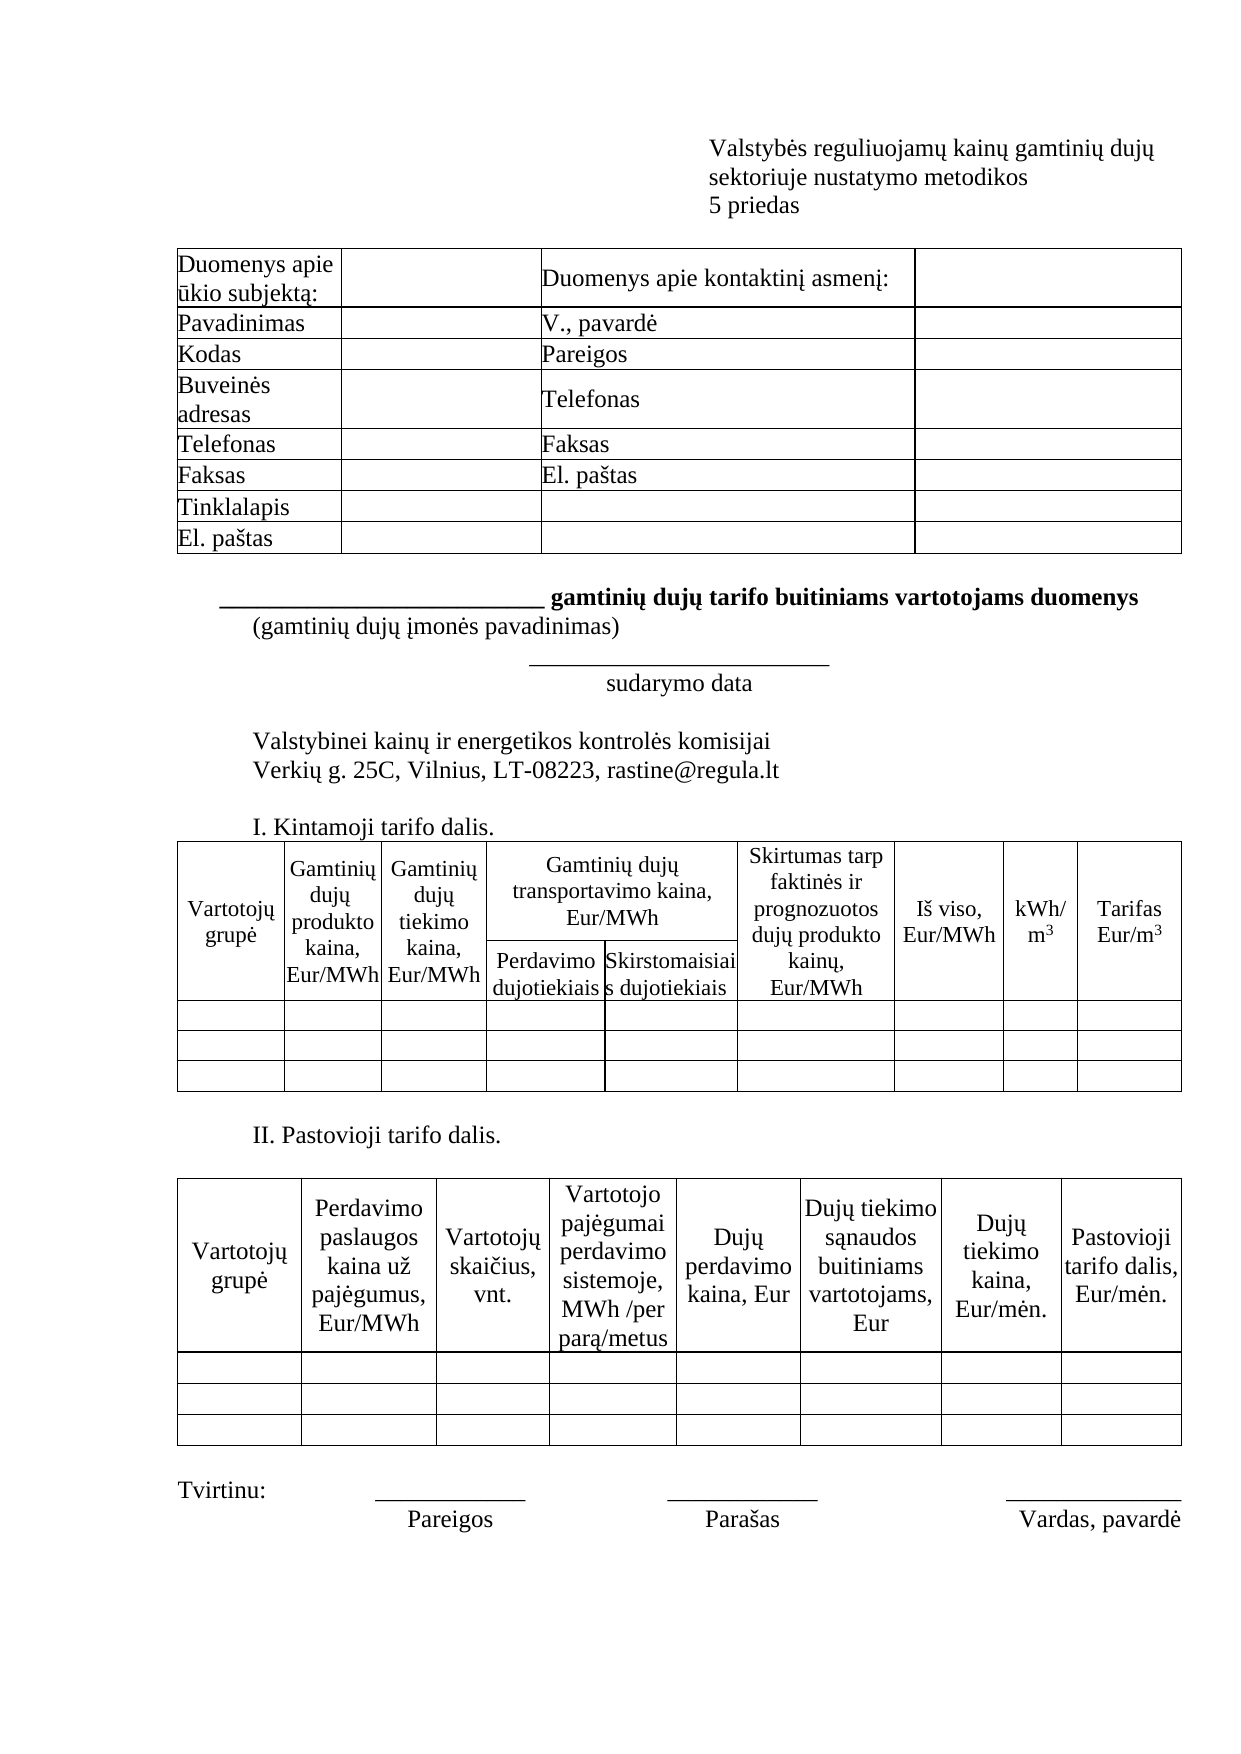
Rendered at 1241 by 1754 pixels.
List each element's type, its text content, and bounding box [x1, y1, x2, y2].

table_cell [916, 308, 1181, 338]
text sudarymo data [177, 668, 1181, 697]
table_cell [342, 308, 541, 338]
table_cell [1004, 1061, 1077, 1091]
table_cell [342, 429, 541, 459]
table_cell Faksas [542, 429, 914, 459]
table_cell [916, 370, 1181, 427]
text I. Kintamoji tarifo dalis. [177, 812, 1181, 841]
table_cell [437, 1353, 549, 1383]
table_cell [895, 1031, 1003, 1060]
table_cell Telefonas [178, 429, 341, 459]
table_cell [916, 491, 1181, 521]
table_cell [487, 1001, 604, 1030]
table_cell V., pavardė [542, 308, 914, 338]
text (gamtinių dujų įmonės pavadinimas) [177, 611, 1181, 640]
table_header Dujų tiekimo sąnaudos buitiniams vartotojams, Eur [801, 1179, 941, 1351]
table_cell [801, 1415, 941, 1445]
table_cell [342, 491, 541, 521]
table_cell [285, 1001, 381, 1030]
table_cell [302, 1384, 436, 1414]
table_cell Pavadinimas [178, 308, 341, 338]
table_header Skirtumas tarp faktinės ir prognozuotos dujų produkto kainų, Eur/MWh [738, 842, 894, 1000]
table_cell [178, 1061, 284, 1091]
table_header Iš viso, Eur/MWh [895, 842, 1003, 1000]
table_header Gamtinių dujų tiekimo kaina, Eur/MWh [382, 842, 486, 1000]
table_cell Telefonas [542, 370, 914, 427]
table_cell [1078, 1031, 1181, 1060]
table_header Vartotojų grupė [178, 1179, 301, 1351]
table_cell [916, 460, 1181, 490]
text __________________________ gamtinių dujų tarifo buitiniams vartotojams duomenys [177, 582, 1181, 611]
table_cell [487, 1031, 604, 1060]
text II. Pastovioji tarifo dalis. [177, 1120, 1181, 1149]
table_cell [285, 1031, 381, 1060]
table_cell El. paštas [542, 460, 914, 490]
table_cell [916, 429, 1181, 459]
table_cell Tinklalapis [178, 491, 341, 521]
table_cell [542, 522, 914, 552]
table_cell [738, 1031, 894, 1060]
table_cell [382, 1061, 486, 1091]
table_cell [942, 1353, 1061, 1383]
table_cell [302, 1415, 436, 1445]
text sektoriuje nustatymo metodikos [709, 162, 1181, 190]
table_cell [916, 522, 1181, 552]
table_cell [942, 1415, 1061, 1445]
table_cell [285, 1061, 381, 1091]
table_cell [1078, 1001, 1181, 1030]
table_cell [178, 1353, 301, 1383]
table_cell [302, 1353, 436, 1383]
table_header Perdavimo paslaugos kaina už pajėgumus, Eur/MWh [302, 1179, 436, 1351]
table_cell [342, 522, 541, 552]
table_header ______________ Vardas, pavardė [889, 1475, 1181, 1532]
table_cell [942, 1384, 1061, 1414]
table_cell [1062, 1384, 1181, 1414]
table_cell [738, 1061, 894, 1091]
table_cell [342, 339, 541, 369]
table_cell Pareigos [542, 339, 914, 369]
table_cell [550, 1415, 676, 1445]
table_cell [606, 1001, 737, 1030]
table_header Tvirtinu: [177, 1475, 304, 1532]
table_cell [382, 1001, 486, 1030]
table_cell Skirstomaisiais dujotiekiais [606, 941, 737, 1000]
table_cell [487, 1061, 604, 1091]
table_cell [550, 1353, 676, 1383]
table_cell [801, 1384, 941, 1414]
table_header [342, 249, 541, 306]
table_cell [916, 339, 1181, 369]
text Verkių g. 25C, Vilnius, LT-08223, rastine@regula.lt [177, 755, 1181, 783]
table_cell [895, 1061, 1003, 1091]
table_header Duomenys apie kontaktinį asmenį: [542, 249, 914, 306]
table_cell [677, 1353, 800, 1383]
table_cell [677, 1384, 800, 1414]
table_header ____________ Pareigos [304, 1475, 596, 1532]
table_cell [801, 1353, 941, 1383]
table_cell Kodas [178, 339, 341, 369]
table_cell [342, 460, 541, 490]
table_cell [606, 1061, 737, 1091]
table_cell [550, 1384, 676, 1414]
table_cell [178, 1384, 301, 1414]
table_cell El. paštas [178, 522, 341, 552]
table_cell [178, 1001, 284, 1030]
table_cell [606, 1031, 737, 1060]
table_header Duomenys apie ūkio subjektą: [178, 249, 341, 306]
table_header Pastovioji tarifo dalis, Eur/mėn. [1062, 1179, 1181, 1351]
table_cell [895, 1001, 1003, 1030]
table_header Vartotojų skaičius, vnt. [437, 1179, 549, 1351]
table_cell [178, 1415, 301, 1445]
table_cell [738, 1001, 894, 1030]
table_cell [1078, 1061, 1181, 1091]
table_cell [178, 1031, 284, 1060]
text Valstybinei kainų ir energetikos kontrolės komisijai [177, 726, 1181, 755]
table_cell [1004, 1001, 1077, 1030]
table_cell [677, 1415, 800, 1445]
table_header Vartotojo pajėgumai perdavimo sistemoje, MWh /per parą/metus [550, 1179, 676, 1351]
table_cell Faksas [178, 460, 341, 490]
table_cell Buveinės adresas [178, 370, 341, 427]
table_cell [437, 1384, 549, 1414]
table_cell [1004, 1031, 1077, 1060]
table_header kWh/m3 [1004, 842, 1077, 1000]
table_cell [382, 1031, 486, 1060]
table_cell [342, 370, 541, 427]
table_cell Perdavimo dujotiekiais [487, 941, 604, 1000]
table_cell [542, 491, 914, 521]
text 5 priedas [709, 190, 1181, 219]
table_header Gamtinių dujų produkto kaina, Eur/MWh [285, 842, 381, 1000]
table_header ____________ Parašas [596, 1475, 888, 1532]
table_header [916, 249, 1181, 306]
table_header Dujų perdavimo kaina, Eur [677, 1179, 800, 1351]
text ________________________ [177, 640, 1181, 668]
table_header Vartotojų grupė [178, 842, 284, 1000]
text Valstybės reguliuojamų kainų gamtinių dujų [709, 133, 1181, 162]
table_cell [1062, 1415, 1181, 1445]
table_header Dujų tiekimo kaina, Eur/mėn. [942, 1179, 1061, 1351]
table_header Tarifas Eur/m3 [1078, 842, 1181, 1000]
table_cell [437, 1415, 549, 1445]
table_cell [1062, 1353, 1181, 1383]
table_header Gamtinių dujų transportavimo kaina, Eur/MWh [487, 842, 737, 939]
